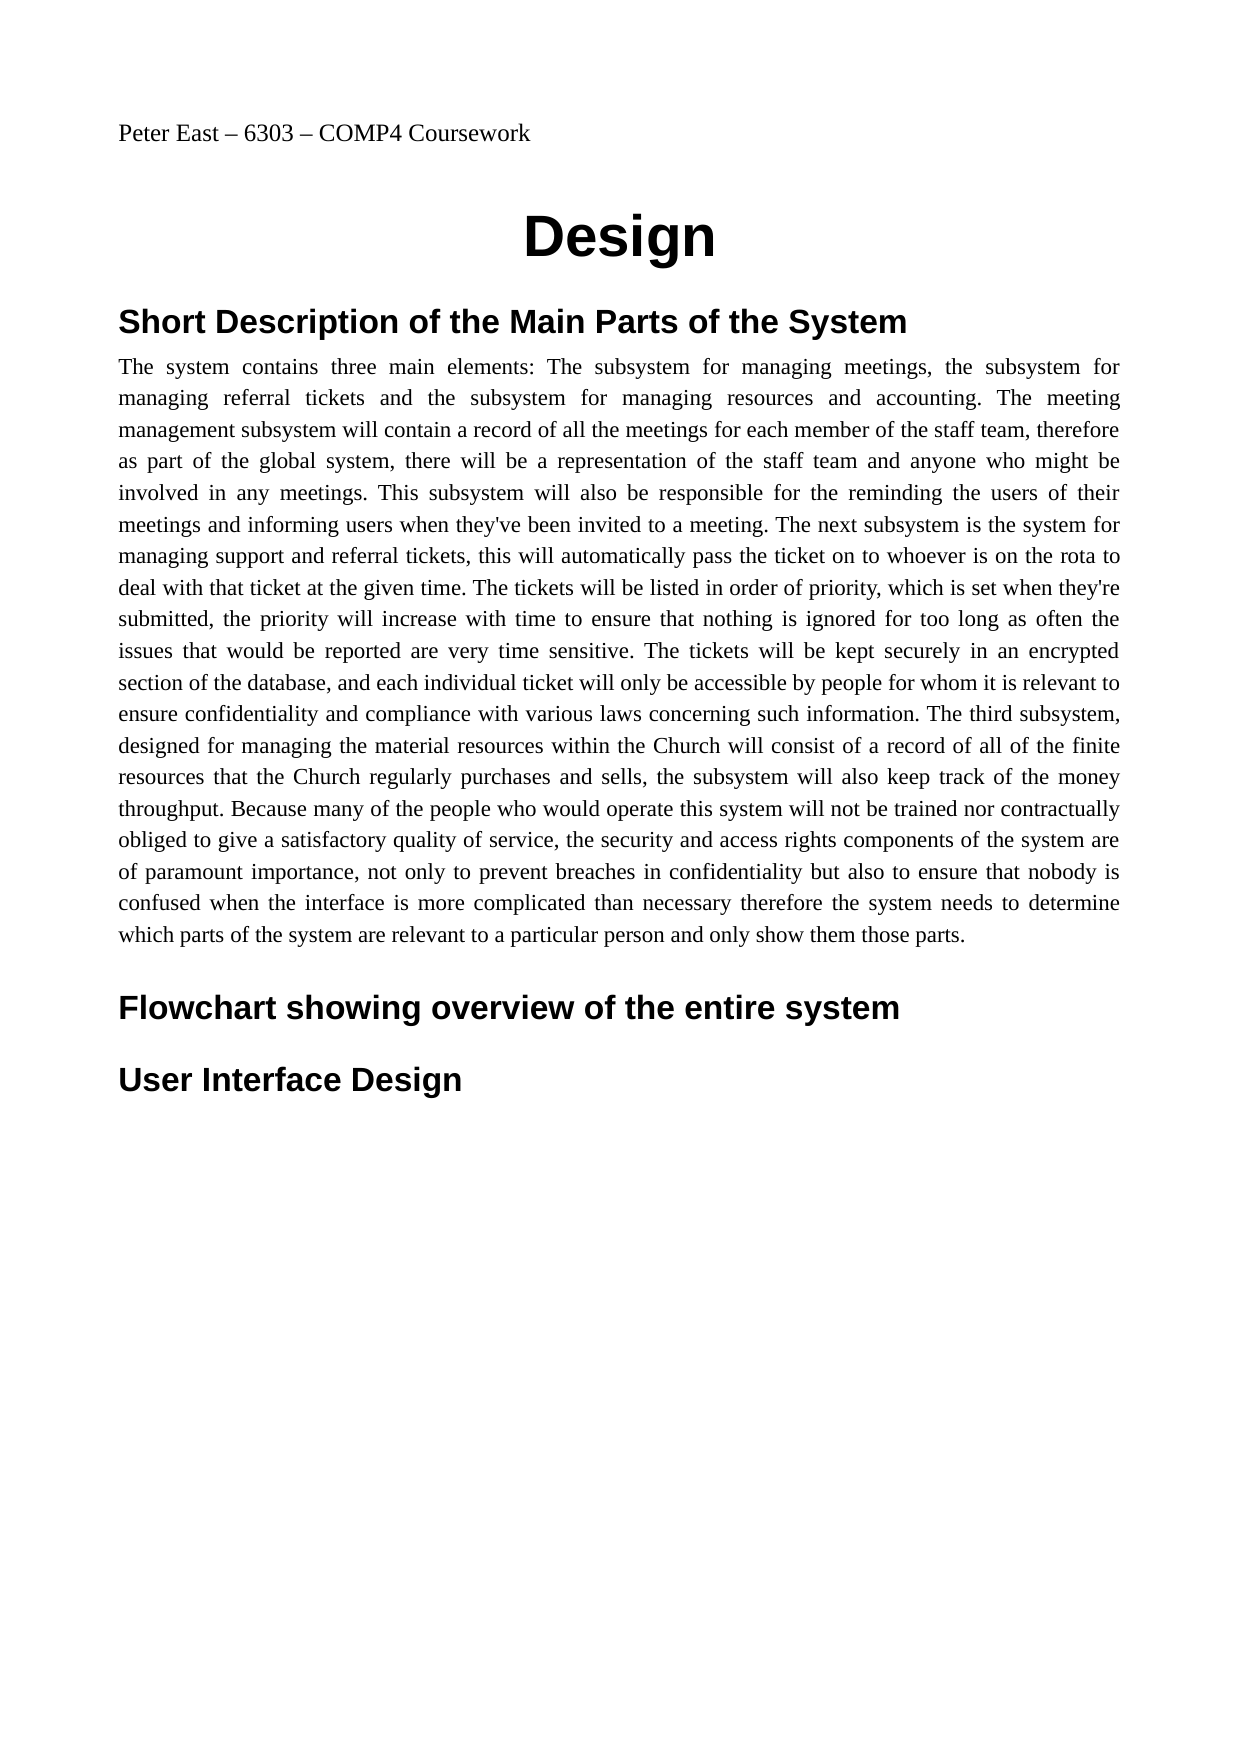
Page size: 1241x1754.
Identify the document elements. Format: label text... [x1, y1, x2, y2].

text The system contains three main elements: The subsystem for managing meetings, the subsystem for managing referral tickets and the subsystem for managing resources and accounting. The meeting management subsystem will contain a record of all the meetings for each member of the staff team, therefore as part of the global system, there will be a representation of the staff team and anyone who might be involved in any meetings. This subsystem will also be responsible for the reminding the users of their meetings and informing users when they've been invited to a meeting. The next subsystem is the system for managing support and referral tickets, this will automatically pass the ticket on to whoever is on the rota to deal with that ticket at the given time. The tickets will be listed in order of priority, which is set when they're submitted, the priority will increase with time to ensure that nothing is ignored for too long as often the issues that would be reported are very time sensitive. The tickets will be kept securely in an encrypted section of the database, and each individual ticket will only be accessible by people for whom it is relevant to ensure confidentiality and compliance with various laws concerning such information. The third subsystem, designed for managing the material resources within the Church will consist of a record of all of the finite resources that the Church regularly purchases and sells, the subsystem will also keep track of the money throughput. Because many of the people who would operate this system will not be trained nor contractually obliged to give a satisfactory quality of service, the security and access rights components of the system are of paramount importance, not only to prevent breaches in confidentiality but also to ensure that nobody is confused when the interface is more complicated than necessary therefore the system needs to determine which parts of the system are relevant to a particular person and only show them those parts. [118, 353, 1122, 947]
subtitle User Interface Design [118, 1060, 1122, 1099]
subtitle Short Description of the Main Parts of the System [118, 302, 1122, 340]
subtitle Flowchart showing overview of the entire system [118, 988, 1122, 1027]
title Design [118, 201, 1122, 268]
